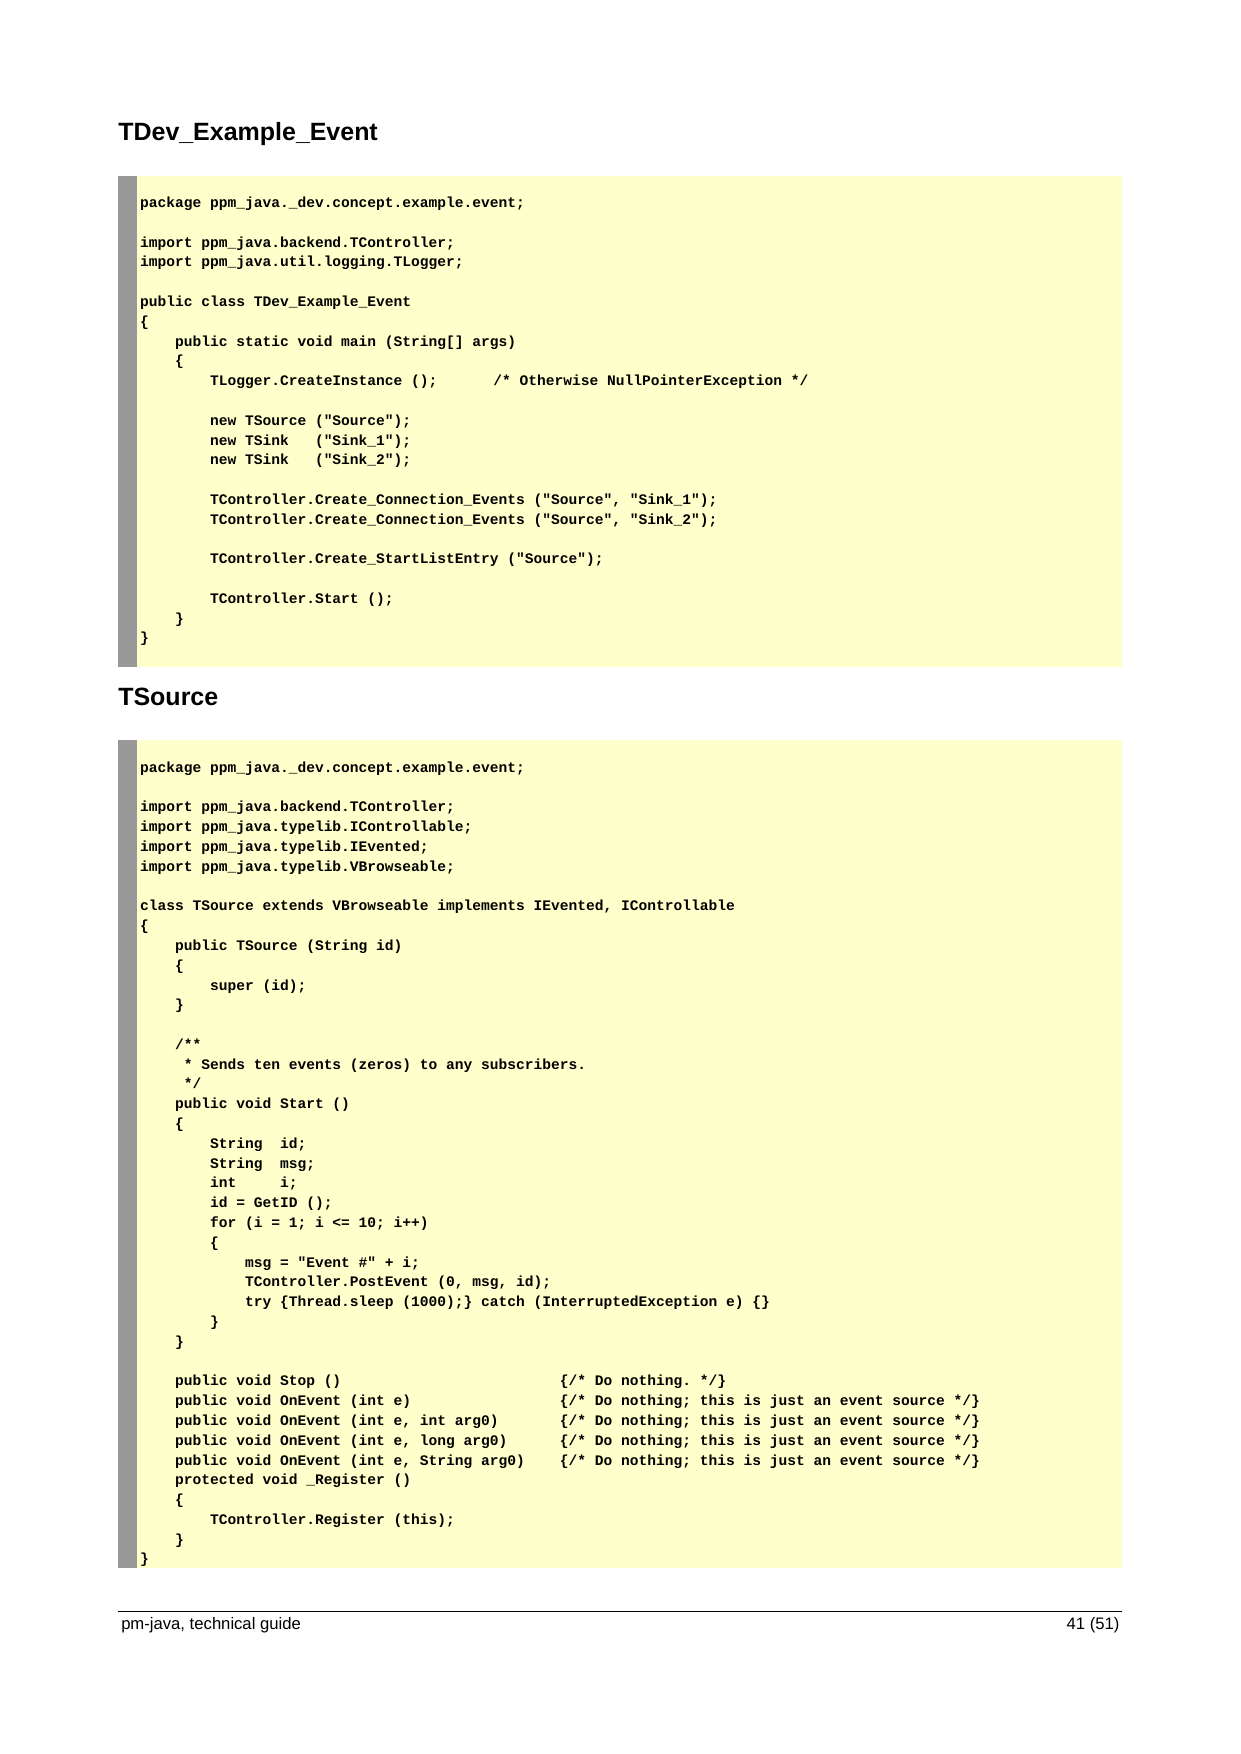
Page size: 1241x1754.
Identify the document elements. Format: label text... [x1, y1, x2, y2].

list id = GetID (); [137, 1195, 1122, 1212]
list public void Start () [137, 1096, 1122, 1113]
list { [137, 918, 1122, 935]
list String id; [137, 1136, 1122, 1153]
list TController.Start (); [137, 591, 1122, 608]
list TController.PostEvent (0, msg, id); [137, 1274, 1122, 1291]
list new TSource ("Source"); [137, 413, 1122, 429]
list public static void main (String[] args) [137, 334, 1122, 350]
text TDev_Example_Event [118, 118, 1122, 146]
list { [137, 1235, 1122, 1252]
list } [137, 1532, 1122, 1548]
list import ppm_java.typelib.VBrowseable; [137, 859, 1122, 876]
list try {Thread.sleep (1000);} catch (InterruptedException e) {} [137, 1294, 1122, 1311]
list public void OnEvent (int e, int arg0) {/* Do nothing; this is just an event source */} [137, 1413, 1122, 1430]
list package ppm_java._dev.concept.example.event; [137, 760, 1122, 777]
list { [137, 1492, 1122, 1509]
list new TSink ("Sink_2"); [137, 453, 1122, 469]
text TSource [118, 683, 1122, 711]
list public void OnEvent (int e, String arg0) {/* Do nothing; this is just an event source */} [137, 1453, 1122, 1469]
list package ppm_java._dev.concept.example.event; [137, 195, 1122, 212]
list TController.Create_Connection_Events ("Source", "Sink_1"); [137, 492, 1122, 509]
list } [137, 1314, 1122, 1331]
list /** [137, 1037, 1122, 1054]
list } [137, 1552, 1122, 1568]
list msg = "Event #" + i; [137, 1255, 1122, 1271]
list import ppm_java.util.logging.TLogger; [137, 255, 1122, 271]
list protected void _Register () [137, 1472, 1122, 1489]
list import ppm_java.backend.TController; [137, 235, 1122, 251]
list import ppm_java.backend.TController; [137, 799, 1122, 816]
list public void OnEvent (int e) {/* Do nothing; this is just an event source */} [137, 1393, 1122, 1410]
list * Sends ten events (zeros) to any subscribers. [137, 1057, 1122, 1073]
list class TSource extends VBrowseable implements IEvented, IControllable [137, 898, 1122, 915]
list { [137, 354, 1122, 370]
list TLogger.CreateInstance (); /* Otherwise NullPointerException */ [137, 373, 1122, 390]
list { [137, 314, 1122, 331]
list { [137, 1116, 1122, 1133]
list public void Stop () {/* Do nothing. */} [137, 1373, 1122, 1390]
list super (id); [137, 978, 1122, 994]
list for (i = 1; i <= 10; i++) [137, 1215, 1122, 1232]
list { [137, 958, 1122, 974]
list } [137, 1334, 1122, 1351]
list } [137, 631, 1122, 647]
list } [137, 997, 1122, 1014]
list public class TDev_Example_Event [137, 294, 1122, 311]
list int i; [137, 1176, 1122, 1192]
list } [137, 611, 1122, 627]
list new TSink ("Sink_1"); [137, 433, 1122, 449]
list public void OnEvent (int e, long arg0) {/* Do nothing; this is just an event source */} [137, 1433, 1122, 1449]
list import ppm_java.typelib.IEvented; [137, 839, 1122, 856]
list TController.Create_Connection_Events ("Source", "Sink_2"); [137, 512, 1122, 528]
list import ppm_java.typelib.IControllable; [137, 819, 1122, 836]
list String msg; [137, 1156, 1122, 1172]
list TController.Create_StartListEntry ("Source"); [137, 552, 1122, 568]
list TController.Register (this); [137, 1512, 1122, 1529]
list */ [137, 1077, 1122, 1093]
list public TSource (String id) [137, 938, 1122, 955]
